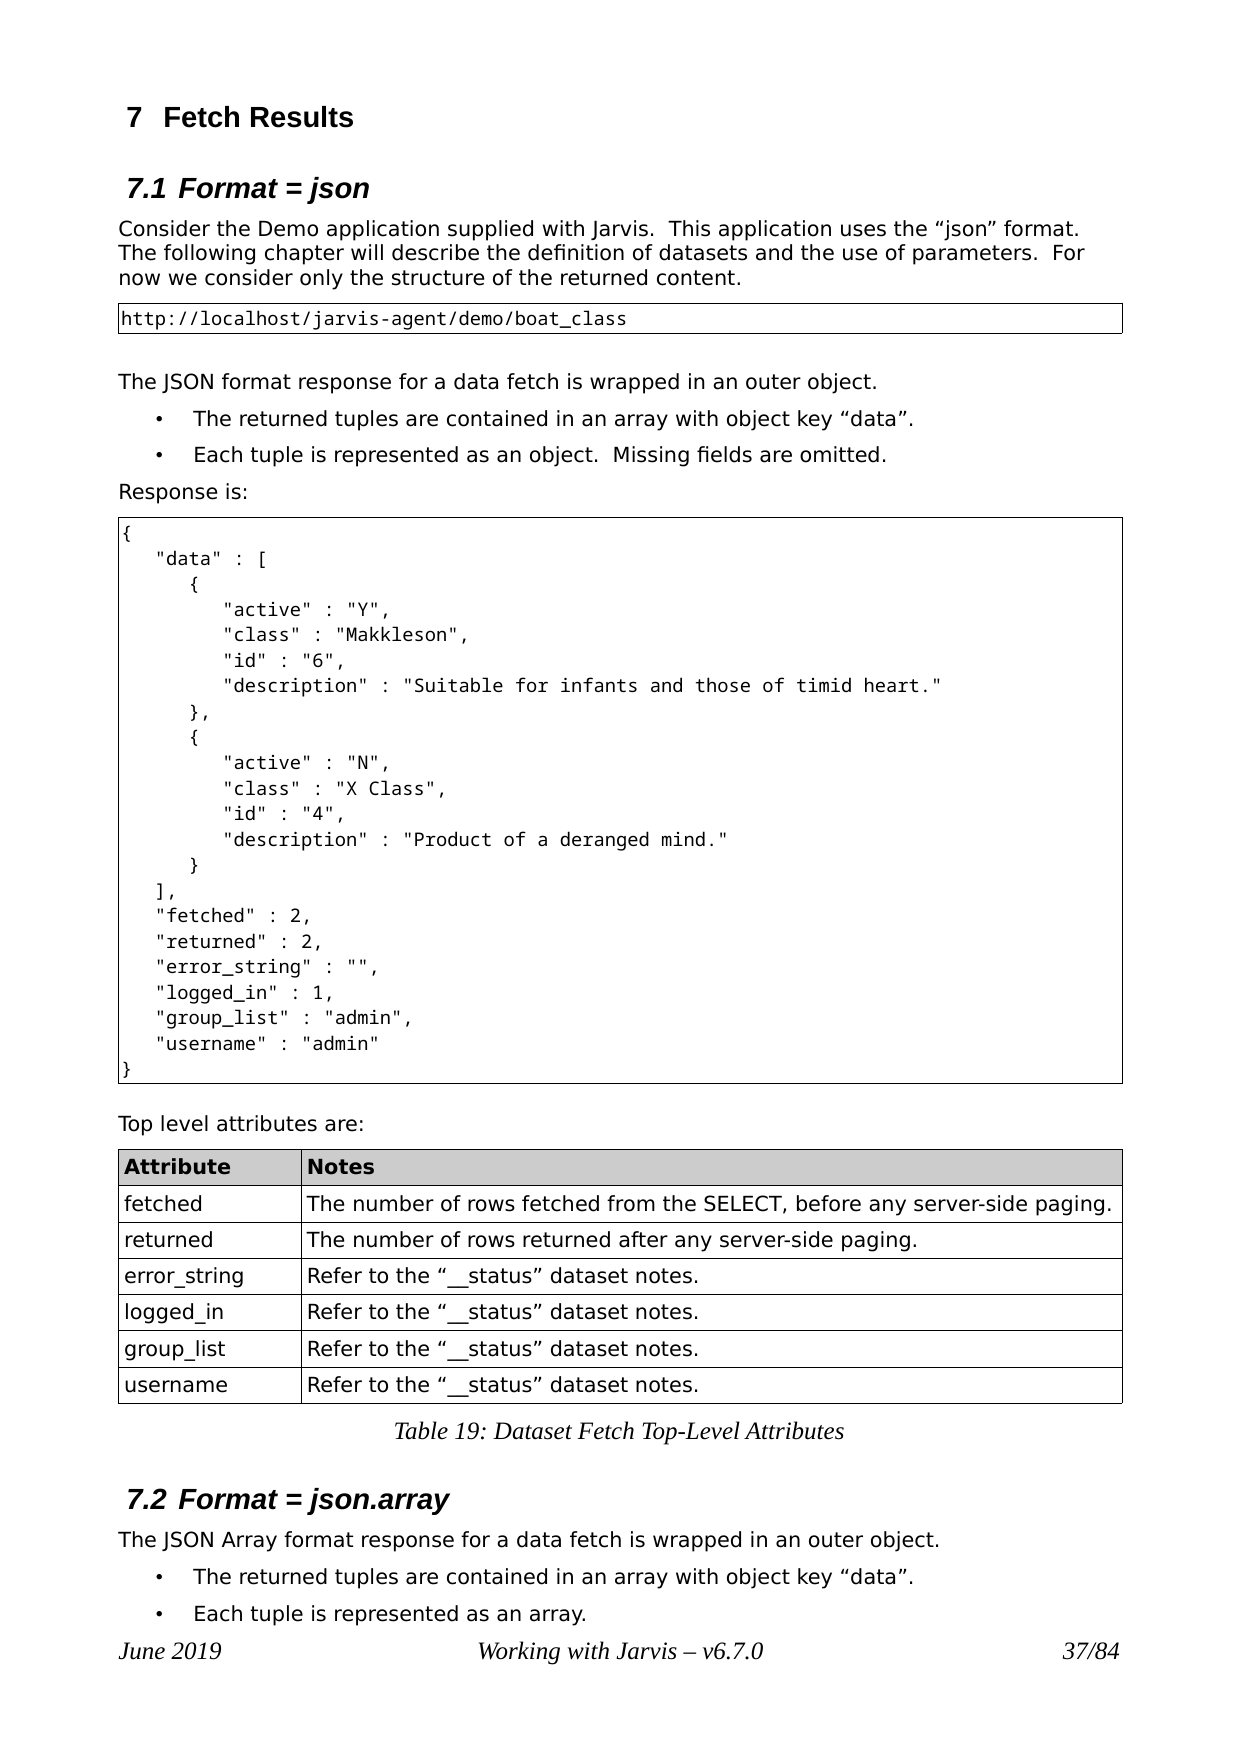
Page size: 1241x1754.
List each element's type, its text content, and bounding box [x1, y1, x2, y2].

table_cell group_list [119, 1331, 301, 1367]
text ], [119, 874, 1122, 900]
text Top level attributes are: [118, 1112, 1122, 1137]
subtitle Fetch Results [118, 100, 1122, 133]
table_cell fetched [119, 1186, 301, 1222]
text "returned" : 2, [119, 925, 1122, 951]
text { [119, 721, 1122, 747]
table_cell Refer to the “__status” dataset notes. [302, 1259, 1122, 1294]
text "group_list" : "admin", [119, 1002, 1122, 1027]
text "logged_in" : 1, [119, 976, 1122, 1002]
subtitle Format = json [118, 171, 1122, 204]
list Each tuple is represented as an object. Missing fields are omitted. [156, 443, 1122, 468]
text Response is: [118, 480, 1122, 504]
table_header Notes [302, 1150, 1122, 1185]
text "active" : "N", [119, 747, 1122, 772]
text Table 19: Dataset Fetch Top-Level Attributes [118, 1416, 1122, 1445]
text "error_string" : "", [119, 951, 1122, 976]
table_cell Refer to the “__status” dataset notes. [302, 1368, 1122, 1403]
subtitle Format = json.array [118, 1482, 1122, 1516]
table_cell Refer to the “__status” dataset notes. [302, 1295, 1122, 1330]
text "description" : "Suitable for infants and those of timid heart." [119, 670, 1122, 696]
text "fetched" : 2, [119, 900, 1122, 925]
text "description" : "Product of a deranged mind." [119, 823, 1122, 849]
table_cell error_string [119, 1259, 301, 1294]
table_cell The number of rows returned after any server-side paging. [302, 1223, 1122, 1258]
text The JSON Array format response for a data fetch is wrapped in an outer object. [118, 1528, 1122, 1552]
table_cell The number of rows fetched from the SELECT, before any server-side paging. [302, 1186, 1122, 1222]
text }, [119, 696, 1122, 721]
text The JSON format response for a data fetch is wrapped in an outer object. [118, 370, 1122, 394]
list The returned tuples are contained in an array with object key “data”. [156, 407, 1122, 431]
table_cell Refer to the “__status” dataset notes. [302, 1331, 1122, 1367]
text "id" : "6", [119, 644, 1122, 670]
text Consider the Demo application supplied with Jarvis. This application uses the “json” format. The following chapter will describe the definition of datasets and the use of parameters. For now we consider only the structure of the returned content. [118, 217, 1122, 290]
table_header Attribute [119, 1150, 301, 1185]
list Each tuple is represented as an array. [156, 1602, 1122, 1626]
text { [119, 518, 1122, 542]
text { [119, 568, 1122, 593]
text "id" : "4", [119, 798, 1122, 823]
table_cell logged_in [119, 1295, 301, 1330]
text "active" : "Y", [119, 593, 1122, 619]
table_cell username [119, 1368, 301, 1403]
text http://localhost/jarvis-agent/demo/boat_class [119, 304, 1122, 333]
text "data" : [ [119, 542, 1122, 568]
text "class" : "Makkleson", [119, 619, 1122, 644]
text "username" : "admin" [119, 1027, 1122, 1053]
text "class" : "X Class", [119, 772, 1122, 798]
text } [119, 1053, 1122, 1083]
list The returned tuples are contained in an array with object key “data”. [156, 1565, 1122, 1589]
table_cell returned [119, 1223, 301, 1258]
text } [119, 849, 1122, 874]
